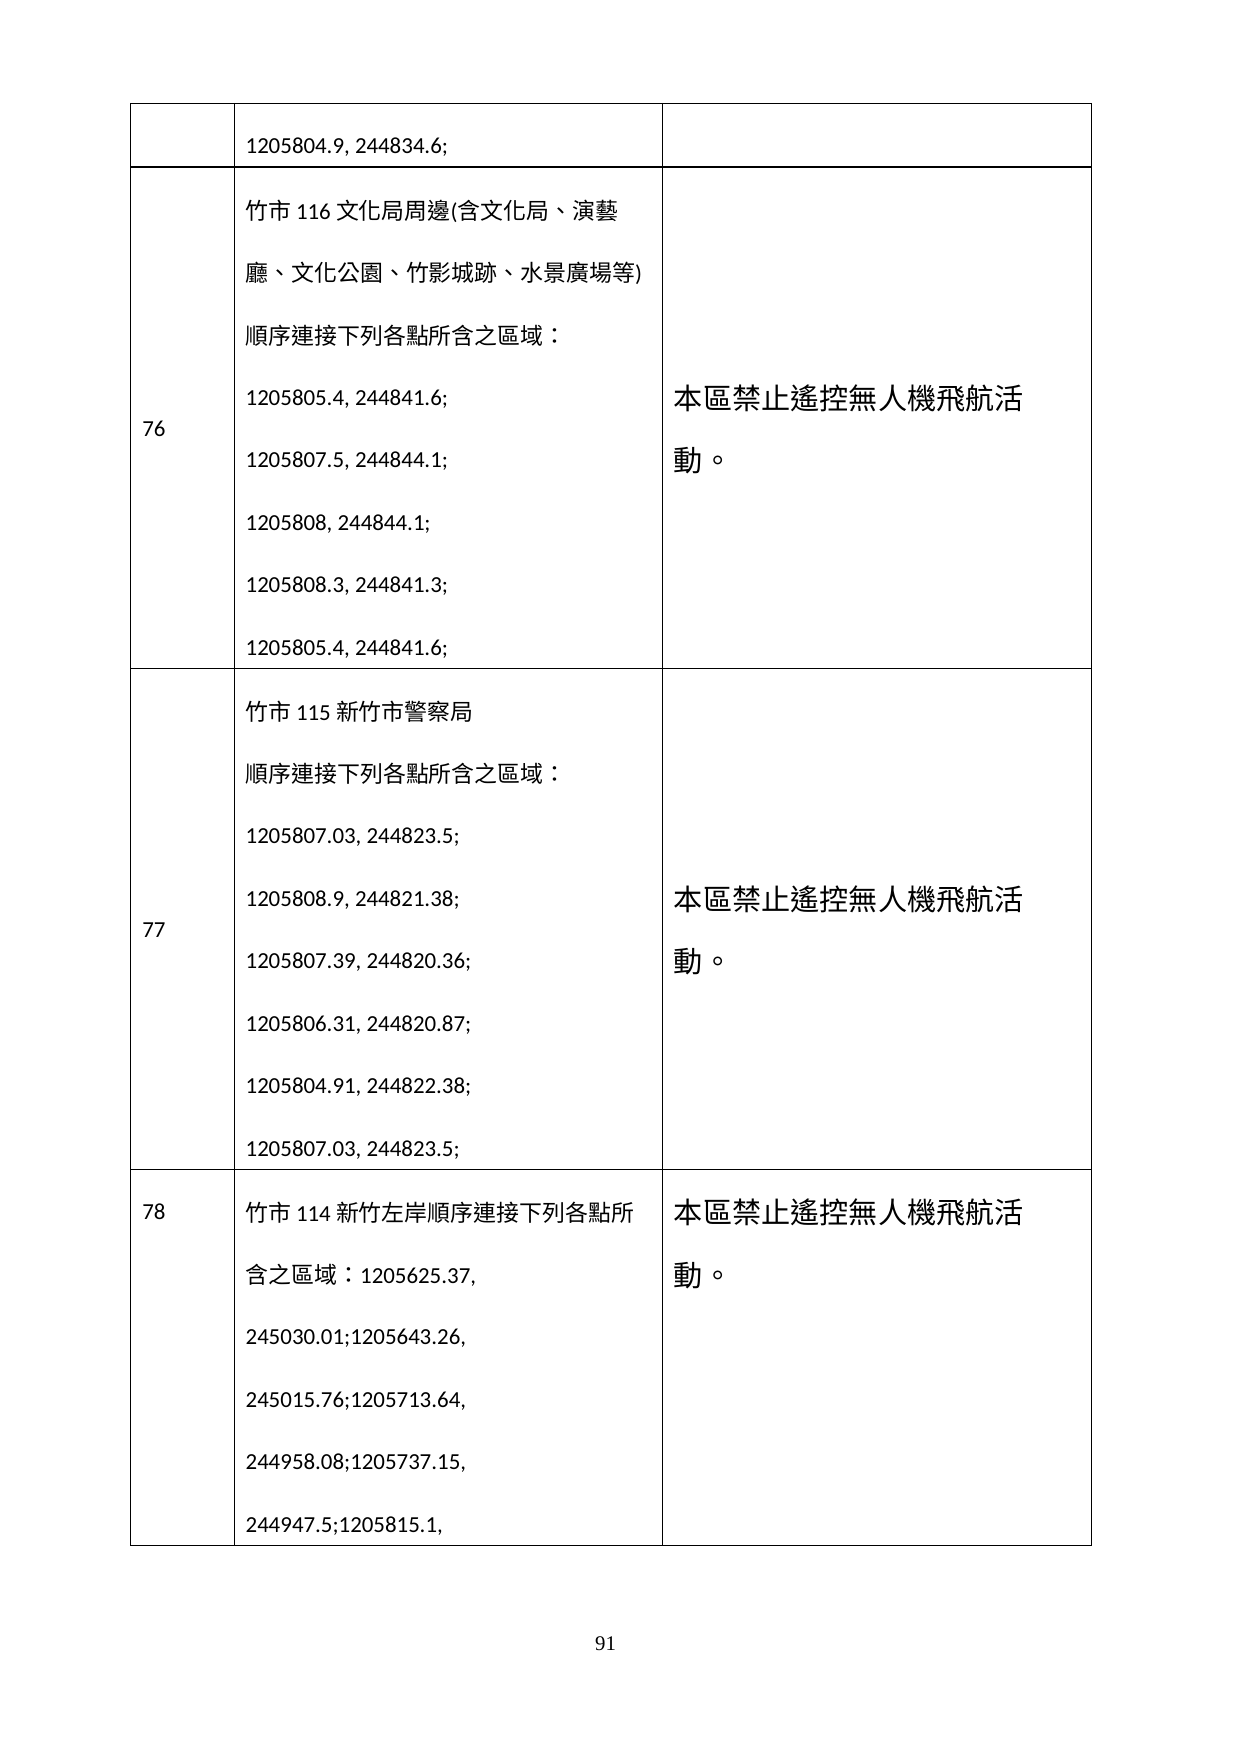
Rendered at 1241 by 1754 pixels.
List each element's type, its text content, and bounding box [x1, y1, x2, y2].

table_cell 78 [131, 1170, 234, 1544]
table_cell 本區禁止遙控無人機飛航活動。 [663, 1170, 1091, 1544]
table_cell 1205804.9, 244834.6; [235, 104, 662, 166]
table_cell 本區禁止遙控無人機飛航活動。 [663, 669, 1091, 1168]
table_cell 76 [131, 168, 234, 667]
table_cell 本區禁止遙控無人機飛航活動。 [663, 168, 1091, 667]
table_cell [663, 104, 1091, 166]
table_cell [131, 104, 234, 166]
table_cell 77 [131, 669, 234, 1168]
table_cell 竹市115 新竹市警察局 順序連接下列各點所含之區域： 1205807.03, 244823.5; 1205808.9, 244821.38; 1205807.39, 244820.36; 1205806.31, 244820.87; 1205804.91, 244822.38; 1205807.03, 244823.5; [235, 669, 662, 1168]
table_cell 竹市114 新竹左岸順序連接下列各點所含之區域：1205625.37, 245030.01;1205643.26, 245015.76;1205713.64, 244958.08;1205737.15, 244947.5;1205815.1, [235, 1170, 662, 1544]
table_cell 竹市116 文化局周邊(含文化局、演藝廳、文化公園、竹影城跡、水景廣場等) 順序連接下列各點所含之區域： 1205805.4, 244841.6; 1205807.5, 244844.1; 1205808, 244844.1; 1205808.3, 244841.3; 1205805.4, 244841.6; [235, 168, 662, 667]
